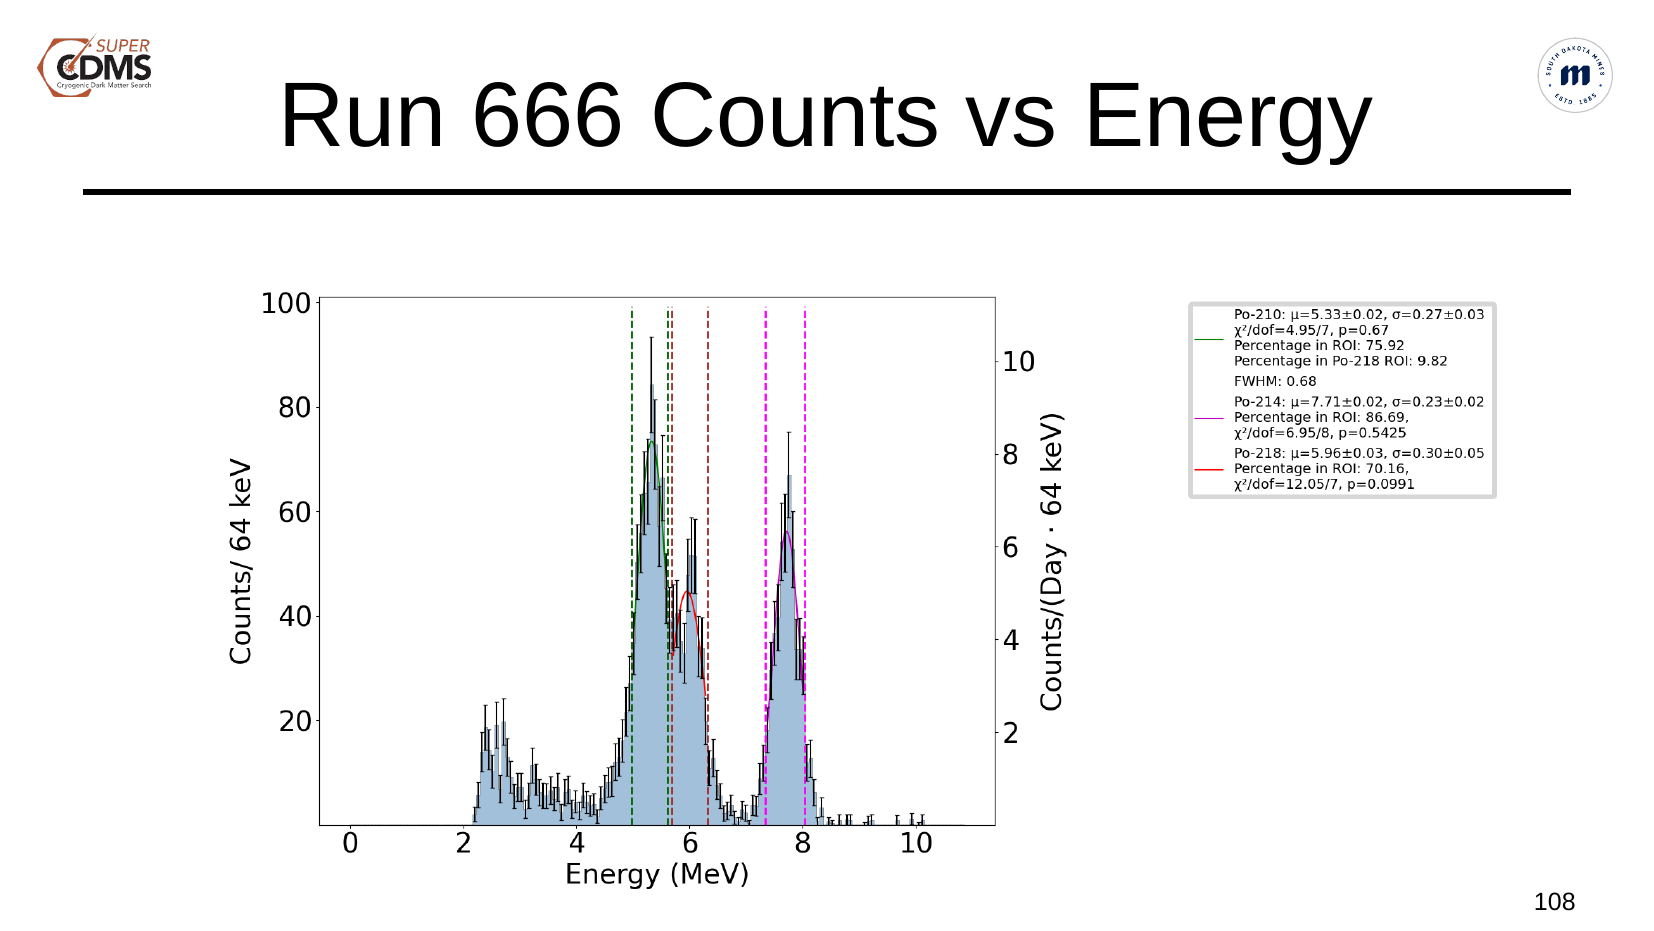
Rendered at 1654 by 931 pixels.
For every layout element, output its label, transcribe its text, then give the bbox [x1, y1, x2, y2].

picture [37, 32, 151, 97]
picture [1571, 37, 1613, 113]
title Run 666 Counts vs Energy [82, 37, 1571, 193]
picture [150, 214, 1501, 901]
